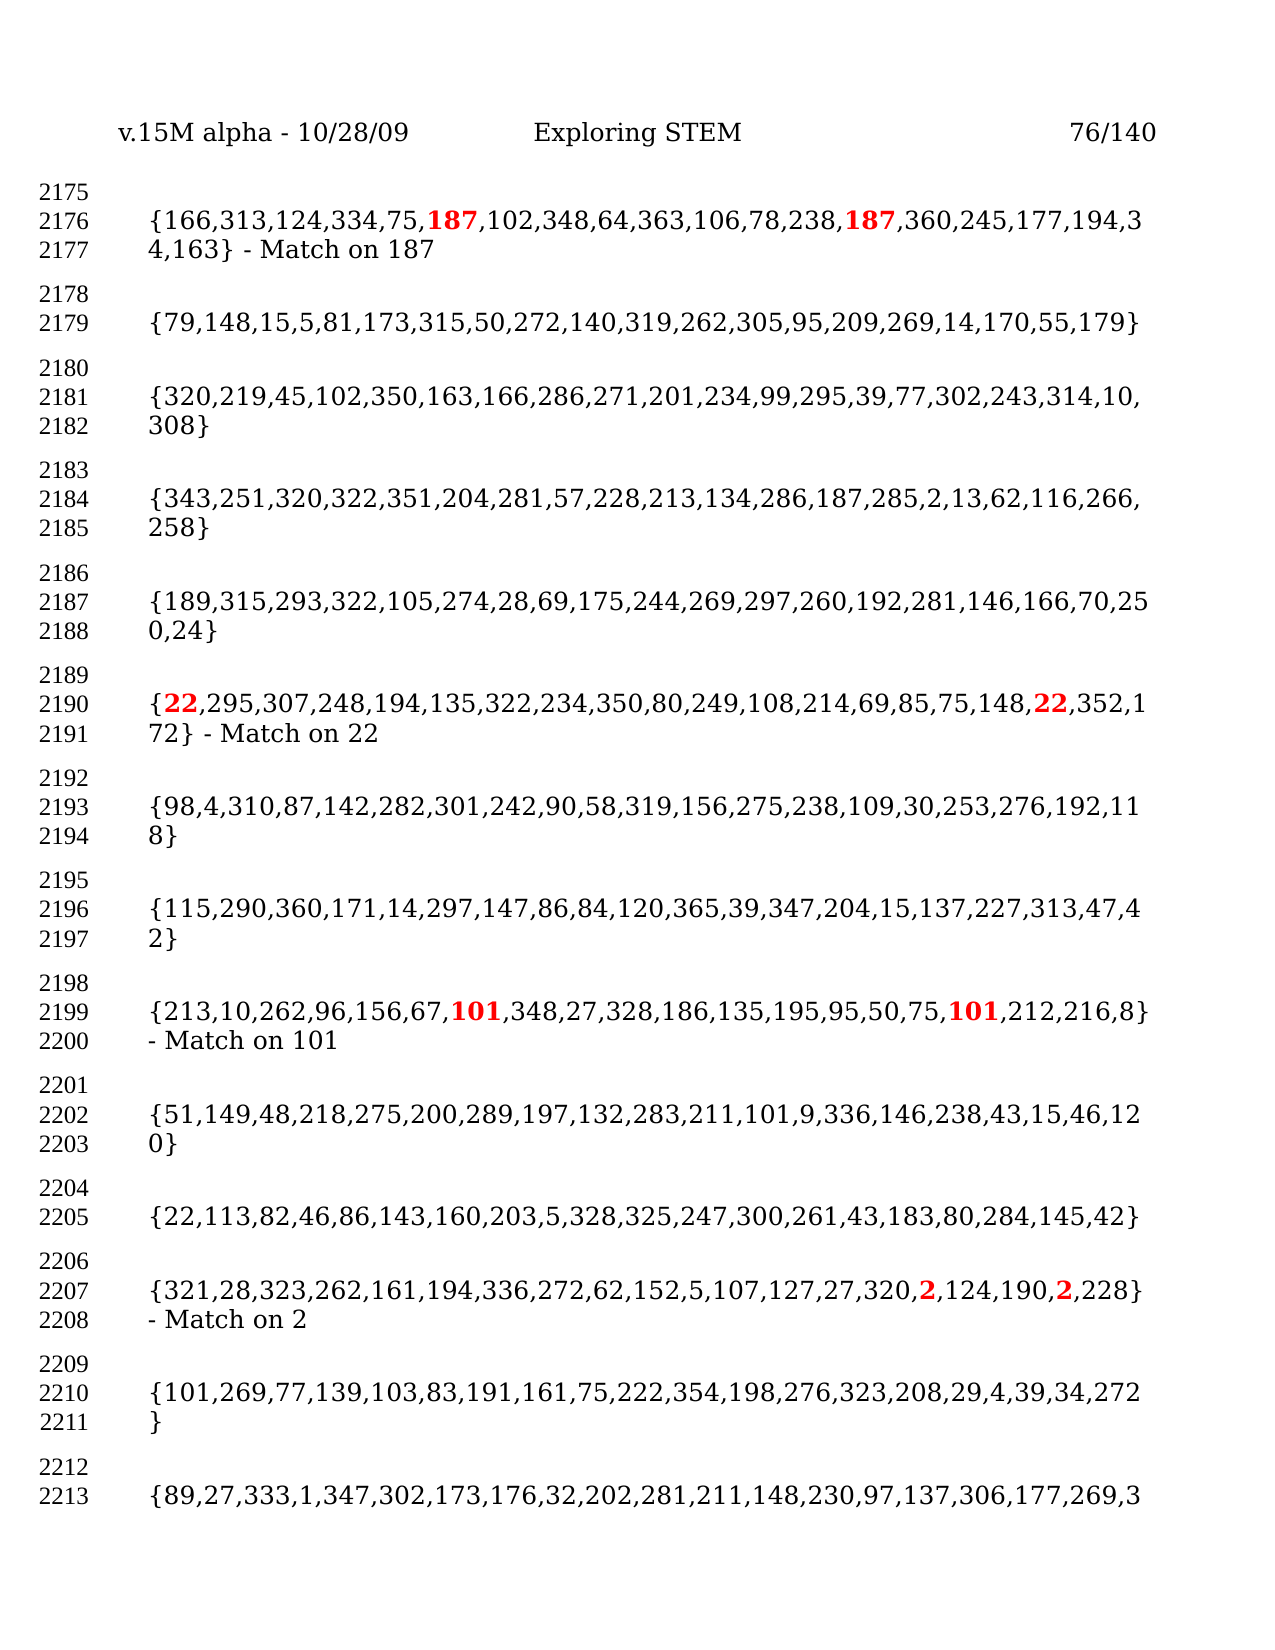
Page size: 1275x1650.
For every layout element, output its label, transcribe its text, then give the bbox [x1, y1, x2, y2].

text {166,313,124,334,75,187,102,348,64,363,106,78,238,187,360,245,177,194,34,163} - Match on 187 [148, 177, 1157, 264]
text {213,10,262,96,156,67,101,348,27,328,186,135,195,95,50,75,101,212,216,8} - Match on 101 [148, 968, 1157, 1056]
text {79,148,15,5,81,173,315,50,272,140,319,262,305,95,209,269,14,170,55,179} [148, 279, 1157, 338]
text {22,113,82,46,86,143,160,203,5,328,325,247,300,261,43,183,80,284,145,42} [148, 1173, 1157, 1232]
text {115,290,360,171,14,297,147,86,84,120,365,39,347,204,15,137,227,313,47,42} [148, 866, 1157, 953]
text {98,4,310,87,142,282,301,242,90,58,319,156,275,238,109,30,253,276,192,118} [148, 763, 1157, 851]
text {320,219,45,102,350,163,166,286,271,201,234,99,295,39,77,302,243,314,10,308} [148, 353, 1157, 440]
text {189,315,293,322,105,274,28,69,175,244,269,297,260,192,281,146,166,70,250,24} [148, 558, 1157, 645]
text {89,27,333,1,347,302,173,176,32,202,281,211,148,230,97,137,306,177,269,3 [148, 1452, 1157, 1510]
text {101,269,77,139,103,83,191,161,75,222,354,198,276,323,208,29,4,39,34,272} [148, 1349, 1157, 1437]
text {343,251,320,322,351,204,281,57,228,213,134,286,187,285,2,13,62,116,266,258} [148, 455, 1157, 543]
text {22,295,307,248,194,135,322,234,350,80,249,108,214,69,85,75,148,22,352,172} - Match on 22 [148, 660, 1157, 748]
text {321,28,323,262,161,194,336,272,62,152,5,107,127,27,320,2,124,190,2,228} - Match on 2 [148, 1247, 1157, 1334]
text {51,149,48,218,275,200,289,197,132,283,211,101,9,336,146,238,43,15,46,120} [148, 1071, 1157, 1158]
